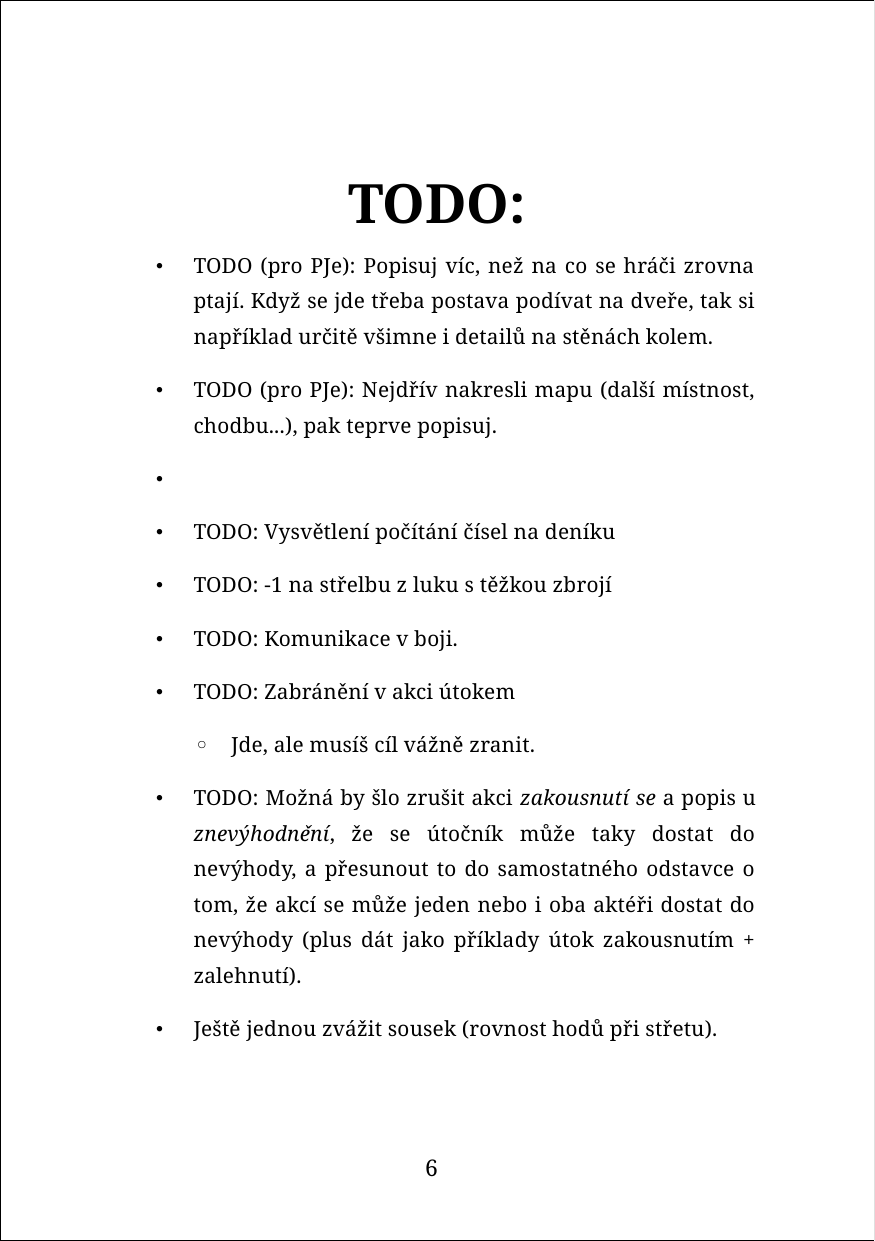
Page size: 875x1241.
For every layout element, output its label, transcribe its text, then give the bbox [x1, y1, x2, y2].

list Ještě jednou zvážit sousek (rovnost hodů při střetu). [156, 1014, 756, 1043]
list TODO: Zabránění v akci útokem [156, 677, 756, 705]
subtitle TODO: [118, 166, 756, 239]
list Jde, ale musíš cíl vážně zranit. [193, 730, 756, 759]
list TODO: Komunikace v boji. [156, 624, 756, 652]
list TODO: -1 na střelbu z luku s těžkou zbrojí [156, 571, 756, 599]
list TODO: Vysvětlení počítání čísel na deníku [156, 517, 756, 546]
list TODO: Možná by šlo zrušit akci zakousnutí se a popis u znevýhodnění, že se útočník může taky dostat do nevýhody, a přesunout to do samostatného odstavce o tom, že akcí se může jeden nebo i oba aktéři dostat do nevýhody (plus dát jako příklady útok zakousnutím + zalehnutí). [156, 783, 756, 989]
list TODO (pro PJe): Nejdřív nakresli mapu (další místnost, chodbu...), pak teprve popisuj. [156, 375, 756, 439]
list TODO (pro PJe): Popisuj víc, než na co se hráči zrovna ptají. Když se jde třeba postava podívat na dveře, tak si například určitě všimne i detailů na stěnách kolem. [156, 251, 756, 351]
